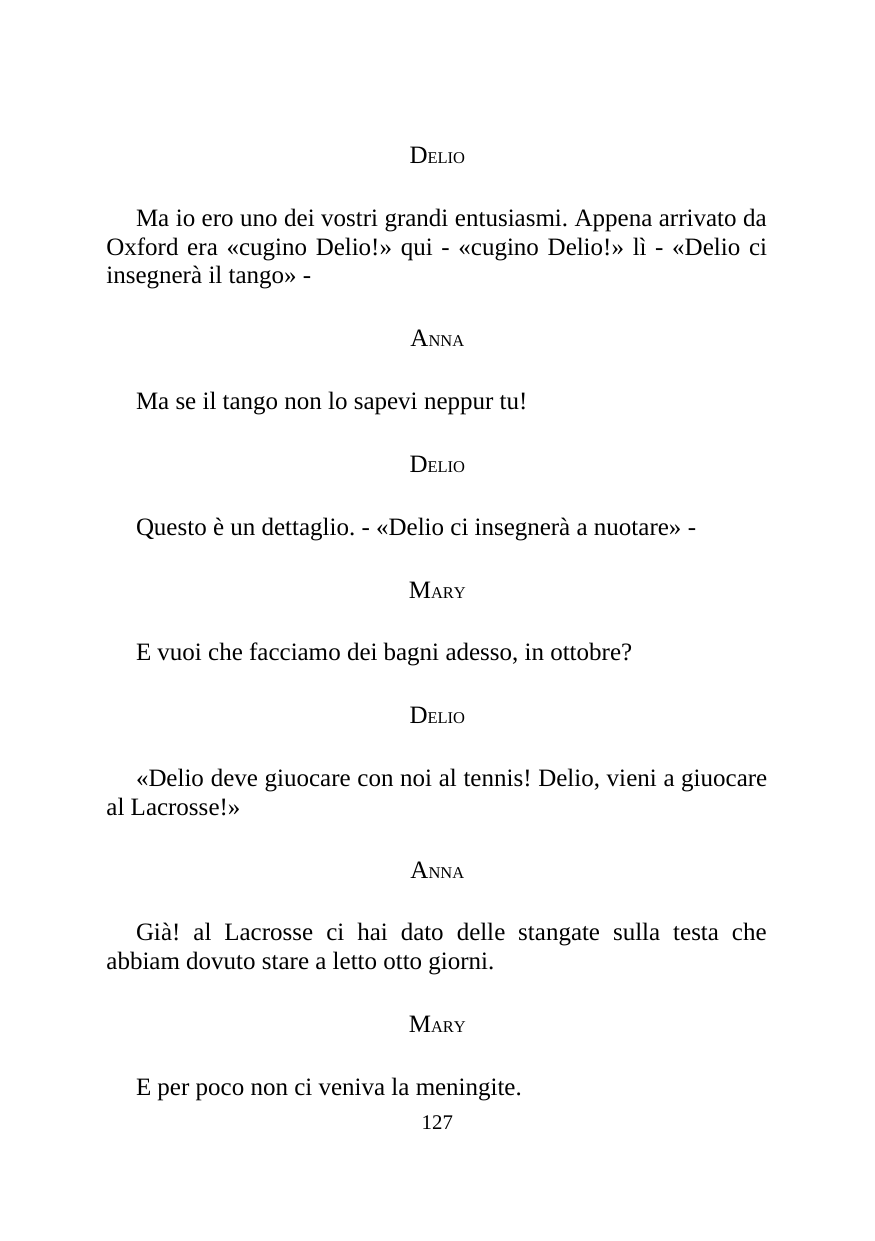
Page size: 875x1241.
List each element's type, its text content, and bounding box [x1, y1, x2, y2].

text Ma io ero uno dei vostri grandi entusiasmi. Appena arrivato da Oxford era «cugino Delio!» qui - «cugino Delio!» lì - «Delio ci insegnerà il tango» - [106, 203, 768, 289]
text E per poco non ci veniva la meningite. [106, 1072, 768, 1101]
text Già! al Lacrosse ci hai dato delle stangate sulla testa che abbiam dovuto stare a letto otto giorni. [106, 917, 768, 975]
text Questo è un dettaglio. - «Delio ci insegnerà a nuotare» - [106, 512, 768, 541]
text E vuoi che facciamo dei bagni adesso, in ottobre? [106, 637, 768, 666]
text Anna [106, 855, 768, 883]
text «Delio deve giuocare con noi al tennis! Delio, vieni a giuocare al Lacrosse!» [106, 763, 768, 821]
text Delio [106, 700, 768, 729]
text Mary [106, 1009, 768, 1038]
text Ma se il tango non lo sapevi neppur tu! [106, 386, 768, 415]
text Delio [106, 449, 768, 478]
text Anna [106, 323, 768, 352]
text Mary [106, 575, 768, 603]
text Delio [106, 140, 768, 169]
